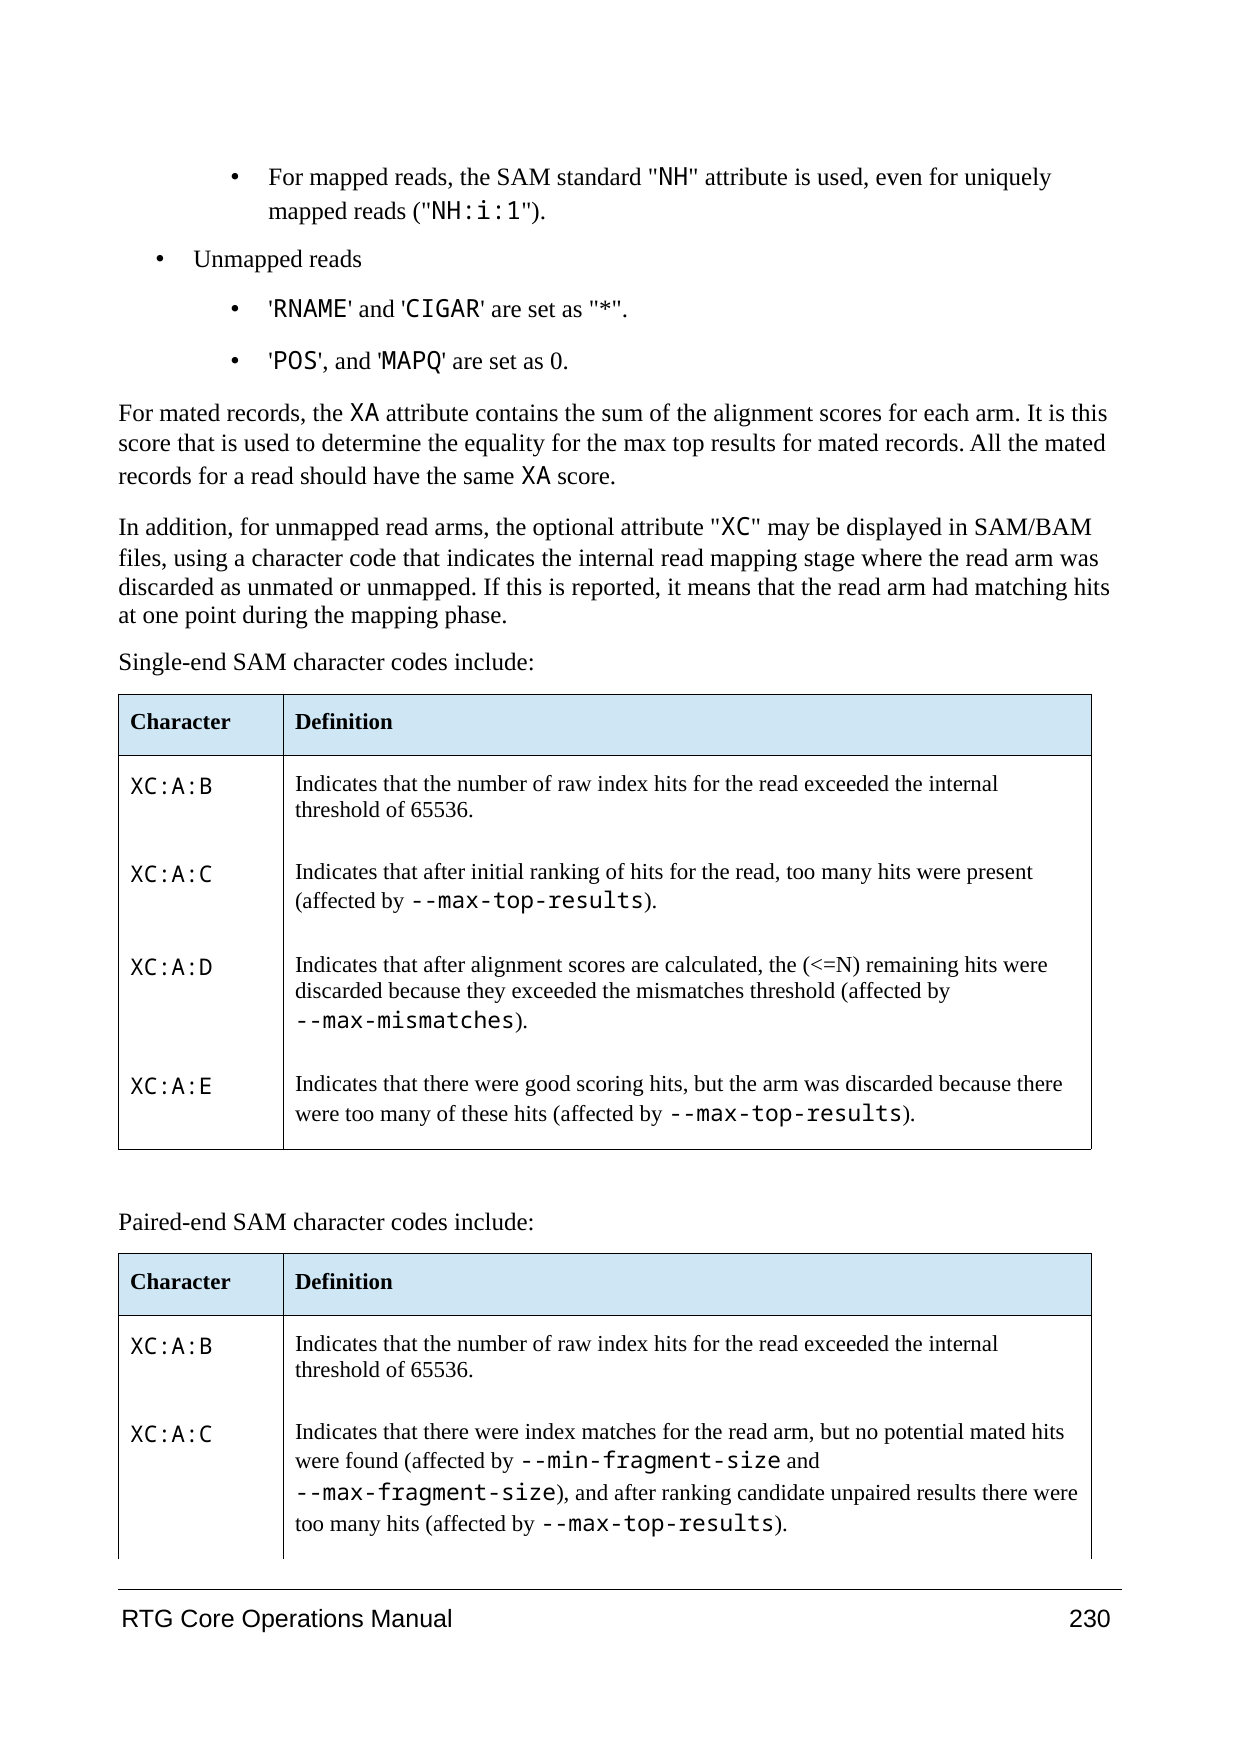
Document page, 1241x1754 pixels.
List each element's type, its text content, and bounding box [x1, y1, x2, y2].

table_header Character [119, 695, 283, 755]
table_cell Indicates that the number of raw index hits for the read exceeded the internal threshold of 65536. [284, 1316, 1091, 1403]
text Paired-end SAM character codes include: [118, 1207, 1122, 1236]
table_header Definition [284, 695, 1091, 755]
list 'POS', and 'MAPQ' are set as 0. [231, 343, 1122, 377]
table_header Character [119, 1254, 283, 1315]
list For mapped reads, the SAM standard "NH" attribute is used, even for uniquely mapped reads ("NH:i:1"). [231, 159, 1122, 227]
table_cell XC:A:C [119, 1403, 283, 1559]
table_cell Indicates that after initial ranking of hits for the read, too many hits were present (affected by --max-top-results). [284, 844, 1091, 936]
list Unmapped reads [156, 244, 1122, 273]
text Single-end SAM character codes include: [118, 647, 1122, 676]
text In addition, for unmapped read arms, the optional attribute "XC" may be displayed in SAM/BAM files, using a character code that indicates the internal read mapping stage where the read arm was discarded as unmated or unmapped. If this is reported, it means that the read arm had matching hits at one point during the mapping phase. [118, 509, 1122, 629]
table_cell XC:A:B [119, 756, 283, 843]
table_cell XC:A:D [119, 936, 283, 1056]
table_cell XC:A:E [119, 1056, 283, 1148]
list 'RNAME' and 'CIGAR' are set as "*". [231, 291, 1122, 325]
table_cell XC:A:B [119, 1316, 283, 1403]
table_cell Indicates that after alignment scores are calculated, the (<=N) remaining hits were discarded because they exceeded the mismatches threshold (affected by --max-mismatches). [284, 936, 1091, 1056]
table_cell XC:A:C [119, 844, 283, 936]
table_cell Indicates that there were good scoring hits, but the arm was discarded because there were too many of these hits (affected by --max-top-results). [284, 1056, 1091, 1148]
table_header Definition [284, 1254, 1091, 1315]
text For mated records, the XA attribute contains the sum of the alignment scores for each arm. It is this score that is used to determine the equality for the max top results for mated records. All the mated records for a read should have the same XA score. [118, 394, 1122, 491]
table_cell Indicates that the number of raw index hits for the read exceeded the internal threshold of 65536. [284, 756, 1091, 843]
table_cell Indicates that there were index matches for the read arm, but no potential mated hits were found (affected by --min-fragment-size and --max-fragment-size), and after ranking candidate unpaired results there were too many hits (affected by --max-top-results). [284, 1403, 1091, 1559]
